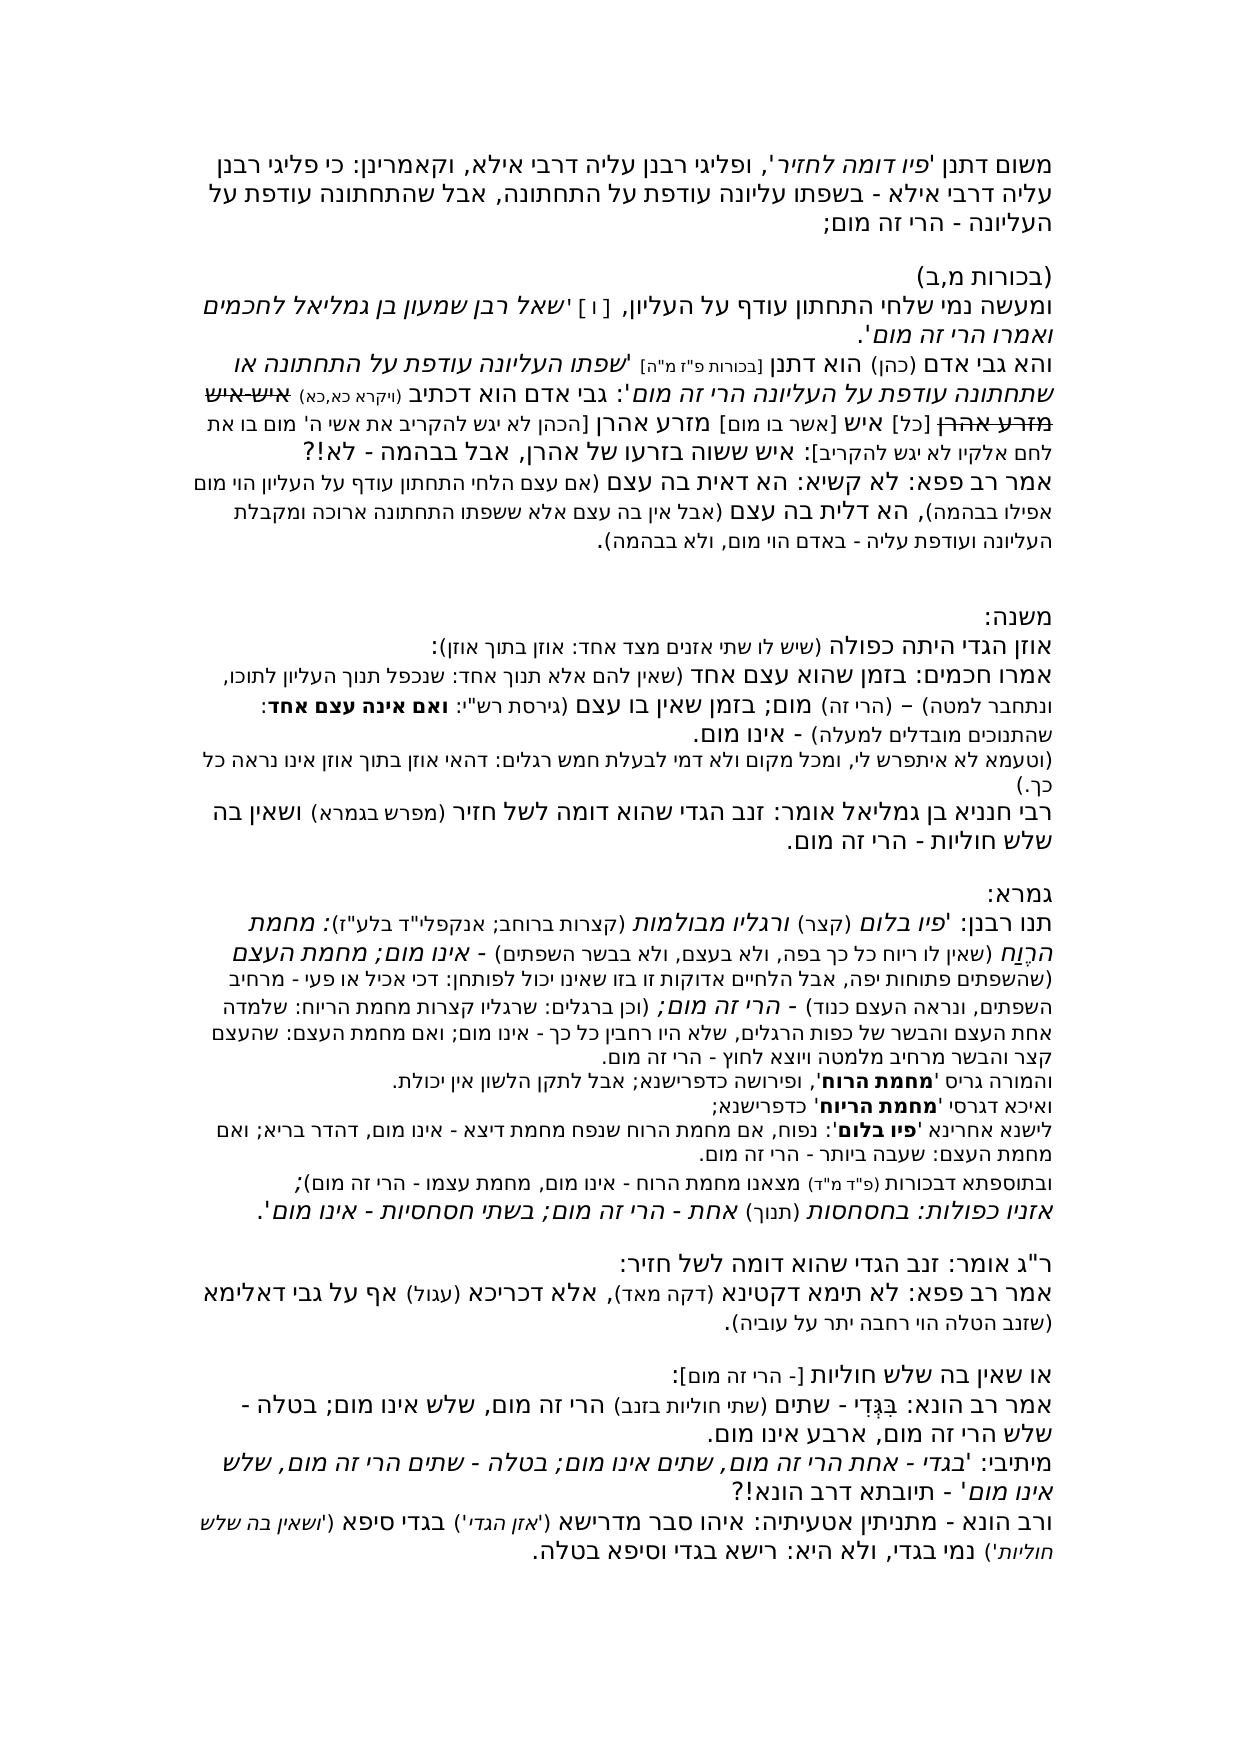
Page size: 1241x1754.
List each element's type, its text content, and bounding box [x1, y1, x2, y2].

text אמרו חכמים: בזמן שהוא עצם אחד (שאין להם אלא תנוך אחד: שנכפל תנוך העליון לתוכו, ונתחבר למטה) – (הרי זה) מום; בזמן שאין בו עצם (גירסת רש"י: ואם אינה עצם אחד: שהתנוכים מובדלים למעלה) - אינו מום. [187, 661, 1053, 748]
text או שאין בה שלש חוליות [- הרי זה מום]: [187, 1361, 1053, 1390]
text אוזן הגדי היתה כפולה (שיש לו שתי אזנים מצד אחד: אוזן בתוך אוזן): [187, 632, 1053, 661]
text אמר רב הונא: בִּגְּדִי - שתים (שתי חוליות בזנב) הרי זה מום, שלש אינו מום; בטלה - שלש הרי זה מום, ארבע אינו מום. [187, 1390, 1053, 1448]
text מיתיבי: 'בגדי - אחת הרי זה מום, שתים אינו מום; בטלה - שתים הרי זה מום, שלש אינו מום' - תיובתא דרב הונא!? [187, 1448, 1053, 1507]
text אמר רב פפא: לא קשיא: הא דאית בה עצם (אם עצם הלחי התחתון עודף על העליון הוי מום אפילו בבהמה), הא דלית בה עצם (אבל אין בה עצם אלא ששפתו התחתונה ארוכה ומקבלת העליונה ועודפת עליה - באדם הוי מום, ולא בבהמה). [187, 467, 1053, 554]
text גמרא: [187, 879, 1053, 909]
text אמר רב פפא: לא תימא דקטינא (דקה מאד), אלא דכריכא (עגול) אף על גבי דאלימא (שזנב הטלה הוי רחבה יתר על עוביה). [187, 1278, 1053, 1337]
text ר"ג אומר: זנב הגדי שהוא דומה לשל חזיר: [187, 1249, 1053, 1278]
text לישנא אחרינא 'פיו בלום': נפוח, אם מחמת הרוח שנפח מחמת דיצא - אינו מום, דהדר בריא; ואם מחמת העצם: שעבה ביותר - הרי זה מום. [187, 1118, 1053, 1167]
text רבי חנניא בן גמליאל אומר: זנב הגדי שהוא דומה לשל חזיר (מפרש בגמרא) ושאין בה שלש חוליות - הרי זה מום. [187, 797, 1053, 855]
text (בכורות מ,ב) [187, 262, 1053, 291]
text ורב הונא - מתניתין אטעיתיה: איהו סבר מדרישא ('אזן הגדי') בגדי סיפא ('ושאין בה שלש חוליות') נמי בגדי, ולא היא: רישא בגדי וסיפא בטלה. [187, 1507, 1053, 1565]
text אזניו כפולות: בחסחסות (תנוך) אחת - הרי זה מום; בשתי חסחסיות - אינו מום'. [187, 1196, 1053, 1225]
text והמורה גריס 'מחמת הרוח', ופירושה כדפרישנא; אבל לתקן הלשון אין יכולת. [187, 1069, 1053, 1094]
text (וטעמא לא איתפרש לי, ומכל מקום ולא דמי לבעלת חמש רגלים: דהאי אוזן בתוך אוזן אינו נראה כל כך.) [187, 748, 1053, 797]
text והא גבי אדם (כהן) הוא דתנן [בכורות פ"ז מ"ה] 'שפתו העליונה עודפת על התחתונה או שתחתונה עודפת על העליונה הרי זה מום': גבי אדם הוא דכתיב (ויקרא כא,כא) איש איש מזרע אהרן [כל] איש [אשר בו מום] מזרע אהרן [הכהן לא יגש להקריב את אשי ה' מום בו את לחם אלקיו לא יגש להקריב]: איש ששוה בזרעו של אהרן, אבל בבהמה - לא!? [187, 350, 1053, 467]
text ובתוספתא דבכורות (פ"ד מ"ד) מצאנו מחמת הרוח - אינו מום, מחמת עצמו - הרי זה מום); [187, 1167, 1053, 1196]
text משום דתנן 'פיו דומה לחזיר', ופליגי רבנן עליה דרבי אילא, וקאמרינן: כי פליגי רבנן עליה דרבי אילא - בשפתו עליונה עודפת על התחתונה, אבל שהתחתונה עודפת על העליונה - הרי זה מום; [187, 150, 1053, 238]
text תנו רבנן: 'פיו בלום (קצר) ורגליו מבולמות (קצרות ברוחב; אנקפלי"ד בלע"ז): מחמת הרֶוַח (שאין לו ריוח כל כך בפה, ולא בעצם, ולא בבשר השפתים) - אינו מום; מחמת העצם (שהשפתים פתוחות יפה, אבל הלחיים אדוקות זו בזו שאינו יכול לפותחן: דכי אכיל או פעי - מרחיב השפתים, ונראה העצם כנוד) - הרי זה מום; (וכן ברגלים: שרגליו קצרות מחמת הריוח: שלמדה אחת העצם והבשר של כפות הרגלים, שלא היו רחבין כל כך - אינו מום; ואם מחמת העצם: שהעצם קצר והבשר מרחיב מלמטה ויוצא לחוץ - הרי זה מום. [187, 909, 1053, 1069]
text ומעשה נמי שלחי התחתון עודף על העליון, [ו]'שאל רבן שמעון בן גמליאל לחכמים ואמרו הרי זה מום'. [187, 291, 1053, 350]
text משנה: [187, 602, 1053, 632]
text ואיכא דגרסי 'מחמת הריוח' כדפרישנא; [187, 1094, 1053, 1118]
